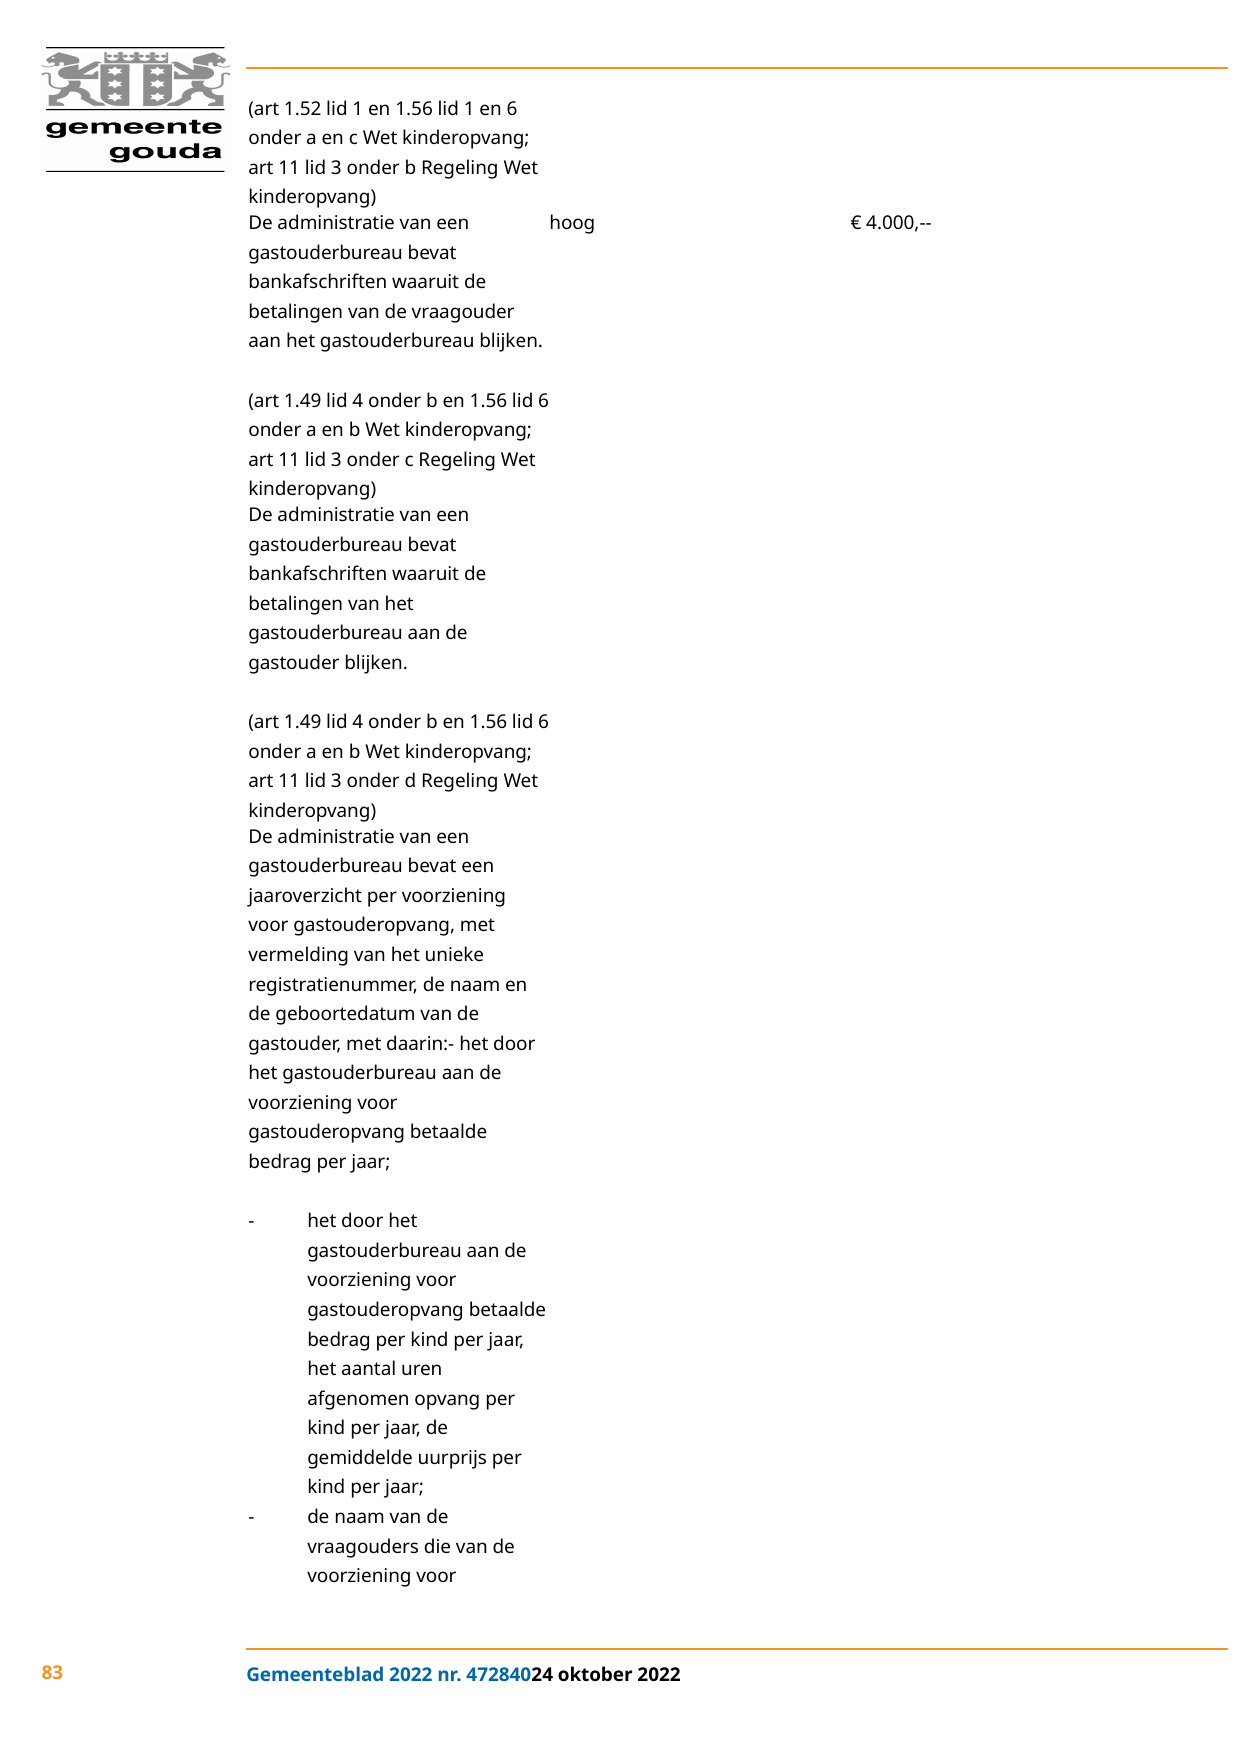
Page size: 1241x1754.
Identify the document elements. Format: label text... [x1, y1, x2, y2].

table_cell hoog [549, 209, 850, 501]
table_cell € 4.000,-- [850, 209, 1152, 501]
table_cell [850, 95, 1152, 209]
table_cell [549, 501, 850, 823]
table_cell (art 1.52 lid 1 en 1.56 lid 1 en 6 onder a en c Wet kinderopvang; art 11 lid 3 onder b Regeling Wet kinderopvang) [248, 95, 549, 209]
table_cell De administratie van een gastouderbureau bevat een jaaroverzicht per voorziening voor gastouderopvang, met vermelding van het unieke registratienummer, de naam en de geboortedatum van de gastouder, met daarin:- het door het gastouderbureau aan de voorziening voor gastouderopvang betaalde bedrag per jaar; het door het gastouderbureau aan de voorziening voor gastouderopvang betaalde bedrag per kind per jaar, het aantal uren afgenomen opvang per kind per jaar, de gemiddelde uurprijs per kind per jaar; de naam van de vraagouders die van de voorziening voor [248, 823, 549, 1588]
table_cell [850, 823, 1152, 1588]
picture [41, 47, 231, 172]
table_cell De administratie van een gastouderbureau bevat bankafschriften waaruit de betalingen van de vraagouder aan het gastouderbureau blijken. (art 1.49 lid 4 onder b en 1.56 lid 6 onder a en b Wet kinderopvang; art 11 lid 3 onder c Regeling Wet kinderopvang) [248, 209, 549, 501]
table_cell [549, 823, 850, 1588]
table_cell De administratie van een gastouderbureau bevat bankafschriften waaruit de betalingen van het gastouderbureau aan de gastouder blijken. (art 1.49 lid 4 onder b en 1.56 lid 6 onder a en b Wet kinderopvang; art 11 lid 3 onder d Regeling Wet kinderopvang) [248, 501, 549, 823]
table_cell [549, 95, 850, 209]
table_cell [850, 501, 1152, 823]
